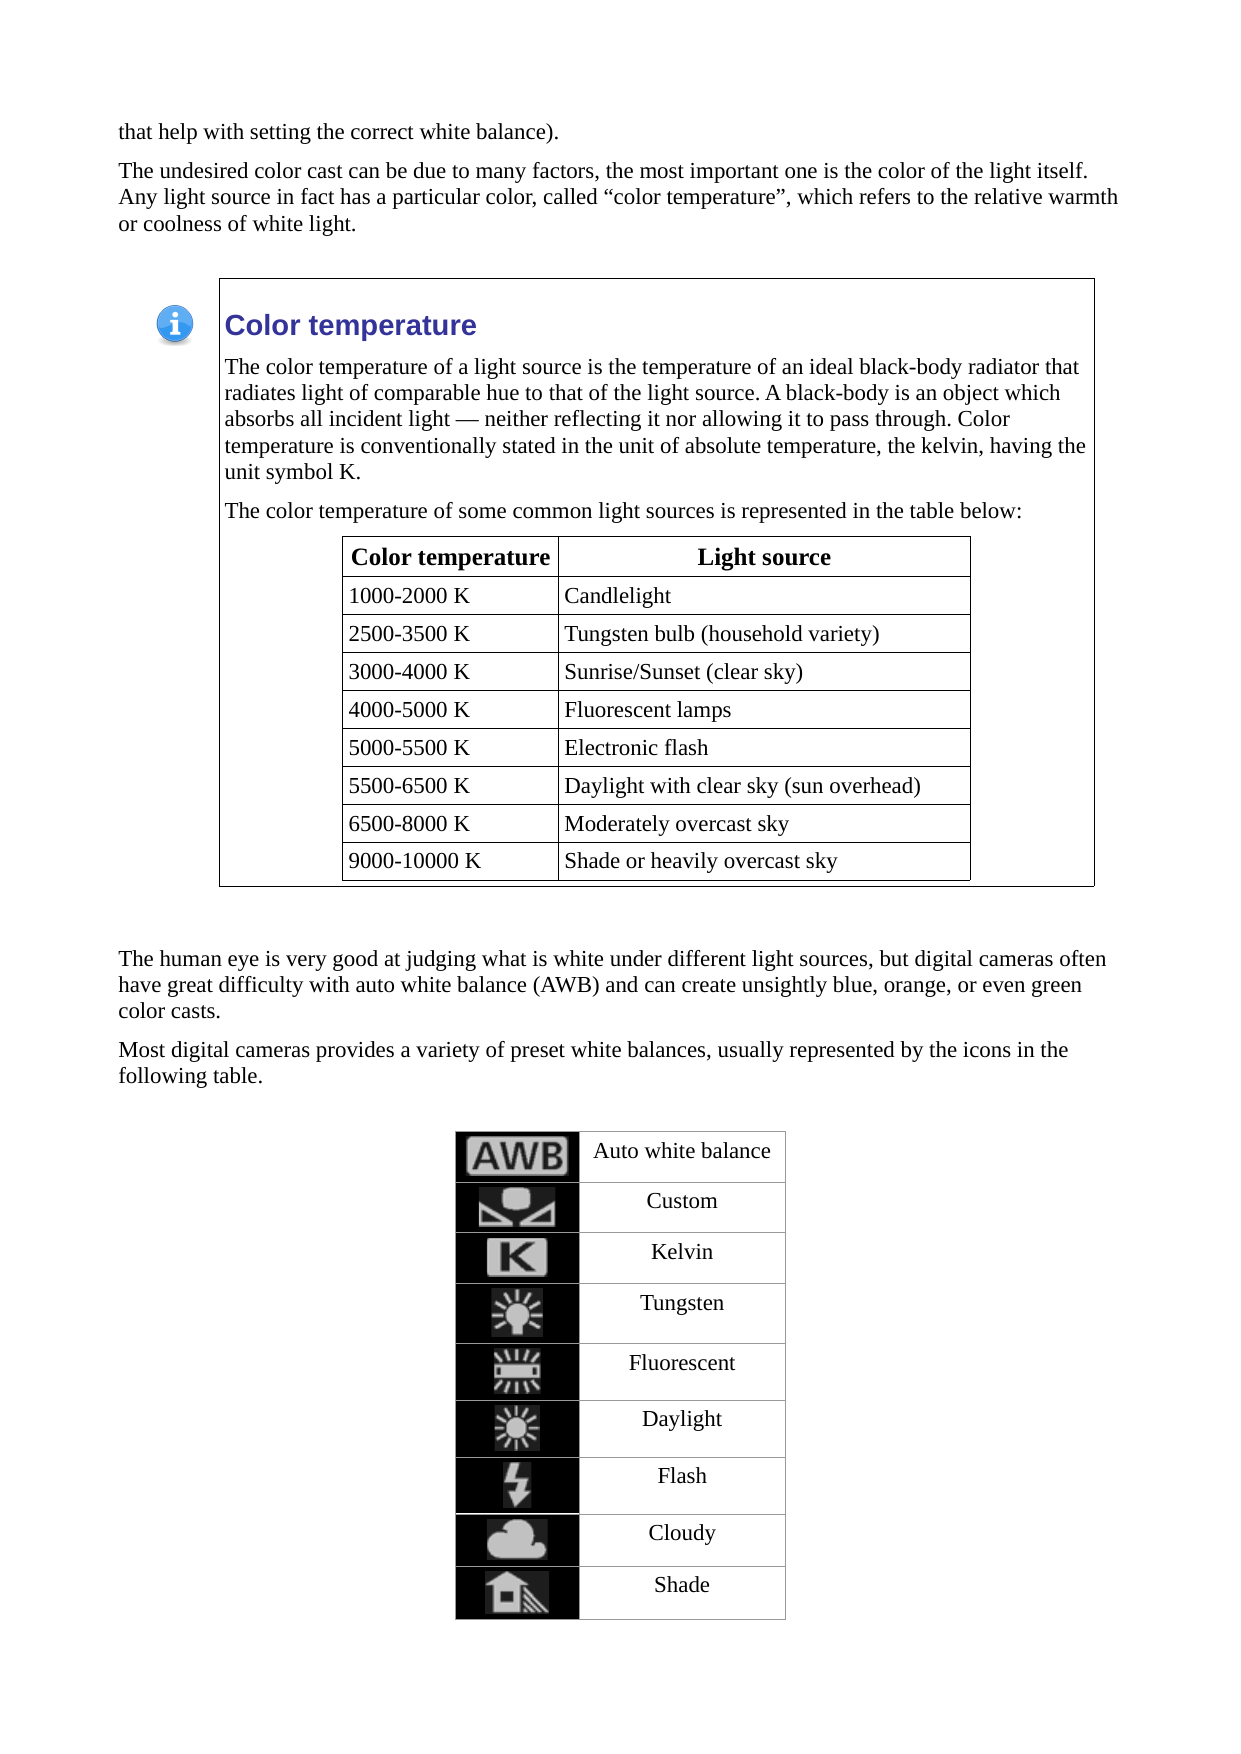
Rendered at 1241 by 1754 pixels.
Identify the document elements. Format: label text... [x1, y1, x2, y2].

table_header [456, 1132, 579, 1182]
table_cell [456, 1567, 579, 1619]
table_cell Shade [580, 1567, 785, 1619]
table_cell Electronic flash [559, 729, 970, 766]
table_cell 5500-6500 K [343, 767, 558, 804]
table_cell 5000-5500 K [343, 729, 558, 766]
picture [493, 1348, 541, 1394]
table_cell Flash [580, 1458, 785, 1513]
picture [478, 1187, 556, 1227]
table_header Light source [559, 537, 970, 576]
table_cell Cloudy [580, 1515, 785, 1566]
table_cell Sunrise/Sunset (clear sky) [559, 653, 970, 690]
table_cell [456, 1515, 579, 1566]
picture [485, 1571, 550, 1614]
table_cell 2500-3500 K [343, 615, 558, 652]
table_cell [456, 1284, 579, 1343]
table_cell Fluorescent [580, 1344, 785, 1400]
table_cell 6500-8000 K [343, 805, 558, 842]
text The human eye is very good at judging what is white under different light sources, but digital cameras often have great difficulty with auto white balance (AWB) and can create unsightly blue, orange, or even green color casts. [118, 945, 1122, 1024]
table_cell Fluorescent lamps [559, 691, 970, 728]
picture [154, 305, 195, 346]
table_header [149, 278, 219, 886]
table_cell [456, 1344, 579, 1400]
text that help with setting the correct white balance). [118, 118, 1122, 144]
picture [503, 1462, 532, 1508]
text The undesired color cast can be due to many factors, the most important one is the color of the light itself. Any light source in fact has a particular color, called “color temperature”, which refers to the relative warmth or coolness of white light. [118, 157, 1122, 236]
table_cell [456, 1233, 579, 1283]
table_cell [456, 1458, 579, 1513]
picture [486, 1519, 548, 1560]
table_cell Daylight with clear sky (sun overhead) [559, 767, 970, 804]
table_cell Daylight [580, 1401, 785, 1457]
picture [494, 1405, 540, 1451]
picture [491, 1288, 543, 1337]
table_header Auto white balance [580, 1132, 785, 1182]
table_header Color temperature [343, 537, 558, 576]
table_cell Shade or heavily overcast sky [559, 843, 970, 879]
table_cell 9000-10000 K [343, 843, 558, 879]
text Most digital cameras provides a variety of preset white balances, usually represented by the icons in the following table. [118, 1036, 1122, 1089]
picture [486, 1238, 548, 1277]
table_header Color temperature The color temperature of a light source is the temperature of an ideal black-body radiator that radiates light of comparable hue to that of the light source. A black-body is an object which absorbs all incident light — neither reflecting it nor allowing it to pass through. Color temperature is conventionally stated in the unit of absolute temperature, the kelvin, having the unit symbol K. The color temperature of some common light sources is represented in the table below: [220, 279, 1094, 886]
table_cell 3000-4000 K [343, 653, 558, 690]
table_cell Custom [580, 1183, 785, 1232]
table_cell Candlelight [559, 577, 970, 614]
table_cell [456, 1401, 579, 1457]
table_cell Tungsten [580, 1284, 785, 1343]
table_cell Kelvin [580, 1233, 785, 1283]
table_cell Moderately overcast sky [559, 805, 970, 842]
picture [465, 1136, 569, 1176]
table_cell Tungsten bulb (household variety) [559, 615, 970, 652]
table_cell 1000-2000 K [343, 577, 558, 614]
table_cell [456, 1183, 579, 1232]
table_cell 4000-5000 K [343, 691, 558, 728]
